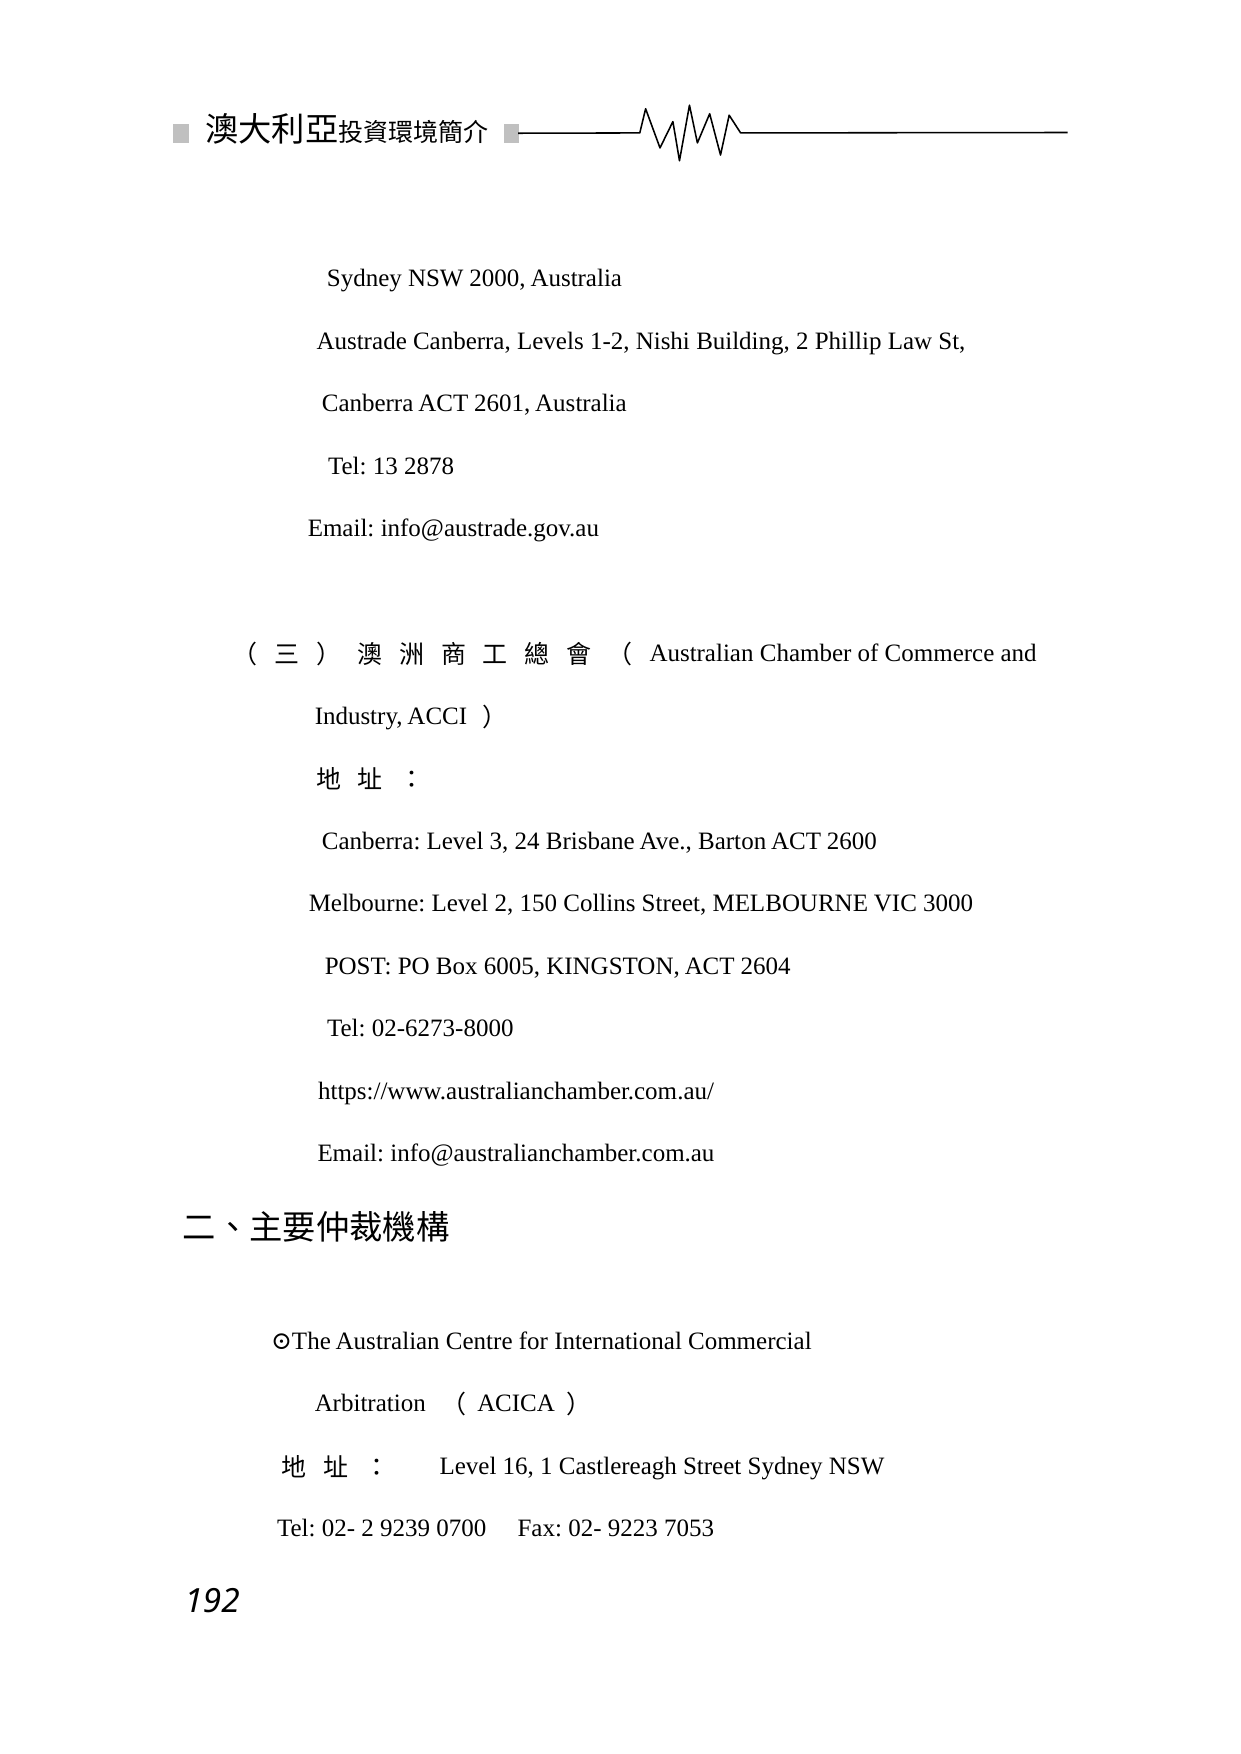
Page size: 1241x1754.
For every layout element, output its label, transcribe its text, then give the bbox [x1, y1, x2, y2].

text Melbourne: Level 2, 150 Collins Street, MELBOURNE VIC 3000 [267, 861, 1045, 924]
text ⊙The Australian Centre for International Commercial Arbitration（ACICA） [248, 1299, 1045, 1424]
text Tel: 02- 2 9239 0700 Fax: 02- 9223 7053 [248, 1486, 1045, 1549]
text Email: info@australianchamber.com.au [267, 1111, 1045, 1174]
text （三）澳洲商工總會（Australian Chamber of Commerce and Industry, ACCI） [195, 611, 1045, 736]
text Tel: 13 2878 [267, 424, 1045, 486]
text Tel: 02-6273-8000 [267, 986, 1045, 1049]
text Austrade Canberra, Levels 1-2, Nishi Building, 2 Phillip Law St, Canberra ACT 2601, Australia [267, 299, 1045, 424]
text 二、主要仲裁機構 [183, 1201, 1058, 1249]
text Canberra: Level 3, 24 Brisbane Ave., Barton ACT 2600 [267, 799, 1045, 861]
text POST: PO Box 6005, KINGSTON, ACT 2604 [267, 924, 1045, 986]
text 地址： [267, 736, 1045, 799]
text https://www.australianchamber.com.au/ [267, 1049, 1045, 1111]
text Sydney NSW 2000, Australia [267, 236, 1045, 299]
text 地址：Level 16, 1 Castlereagh Street Sydney NSW [248, 1424, 1045, 1486]
text Email: info@austrade.gov.au [267, 486, 1045, 549]
